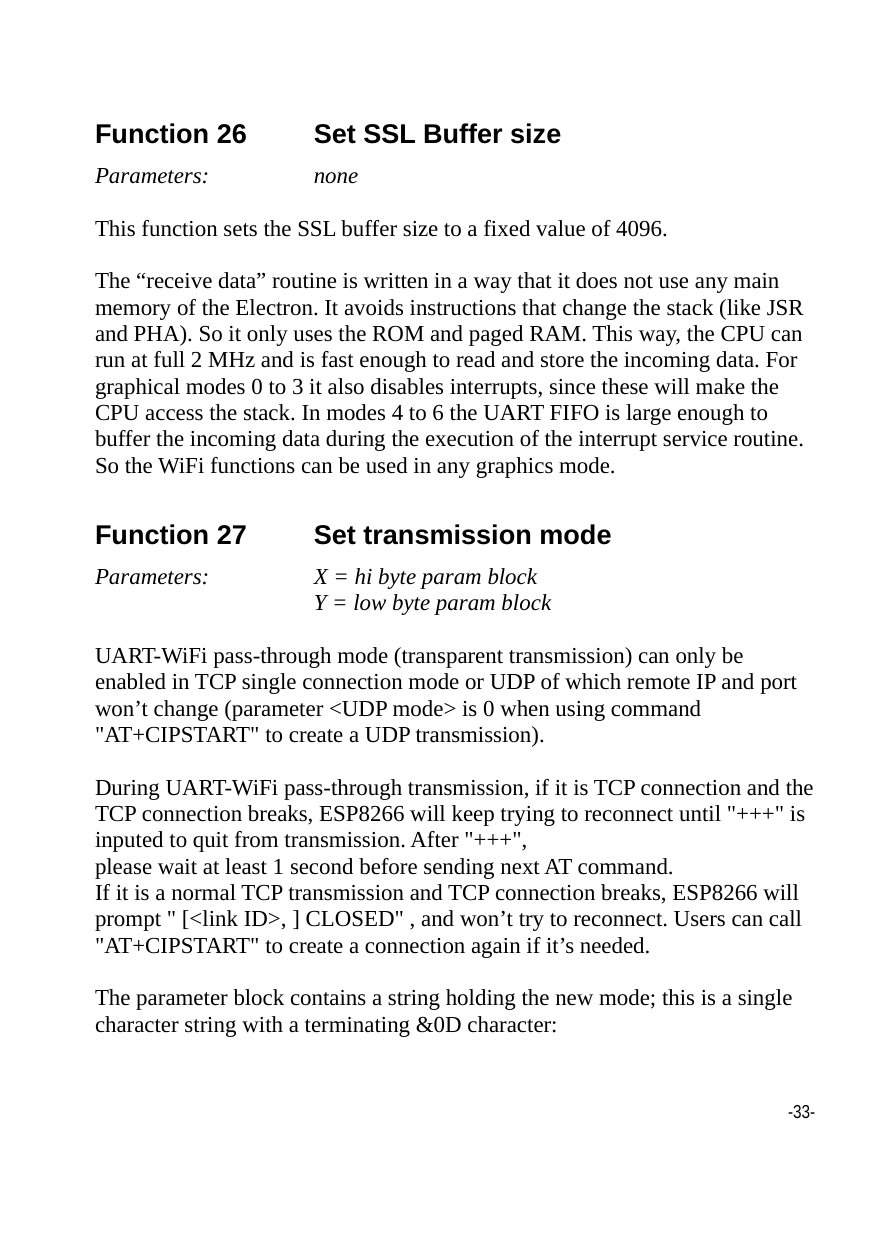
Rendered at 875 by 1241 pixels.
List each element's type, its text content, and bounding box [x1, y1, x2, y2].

text Parameters: X = hi byte param block [95, 563, 815, 589]
text During UART-WiFi pass-through transmission, if it is TCP connection and the TCP connection breaks, ESP8266 will keep trying to reconnect until "+++" is inputed to quit from transmission. After "+++", [95, 774, 815, 853]
subtitle Function 27 Set transmission mode [95, 519, 815, 550]
text The parameter block contains a string holding the new mode; this is a single character string with a terminating &0D character: [95, 984, 815, 1037]
text Y = low byte param block [95, 589, 815, 616]
text If it is a normal TCP transmission and TCP connection breaks, ESP8266 will prompt " [<link ID>, ] CLOSED" , and won’t try to reconnect. Users can call "AT+CIPSTART" to create a connection again if it’s needed. [95, 879, 815, 958]
text please wait at least 1 second before sending next AT command. [95, 853, 815, 879]
text Parameters: none [95, 162, 815, 188]
text The “receive data” routine is written in a way that it does not use any main memory of the Electron. It avoids instructions that change the stack (like JSR and PHA). So it only uses the ROM and paged RAM. This way, the CPU can run at full 2 MHz and is fast enough to read and store the incoming data. For graphical modes 0 to 3 it also disables interrupts, since these will make the CPU access the stack. In modes 4 to 6 the UART FIFO is large enough to buffer the incoming data during the execution of the interrupt service routine. So the WiFi functions can be used in any graphics mode. [95, 267, 815, 478]
text This function sets the SSL buffer size to a fixed value of 4096. [95, 214, 815, 241]
subtitle Function 26 Set SSL Buffer size [95, 118, 815, 149]
text UART-WiFi pass-through mode (transparent transmission) can only be enabled in TCP single connection mode or UDP of which remote IP and port won’t change (parameter <UDP mode> is 0 when using command "AT+CIPSTART" to create a UDP transmission). [95, 642, 815, 747]
